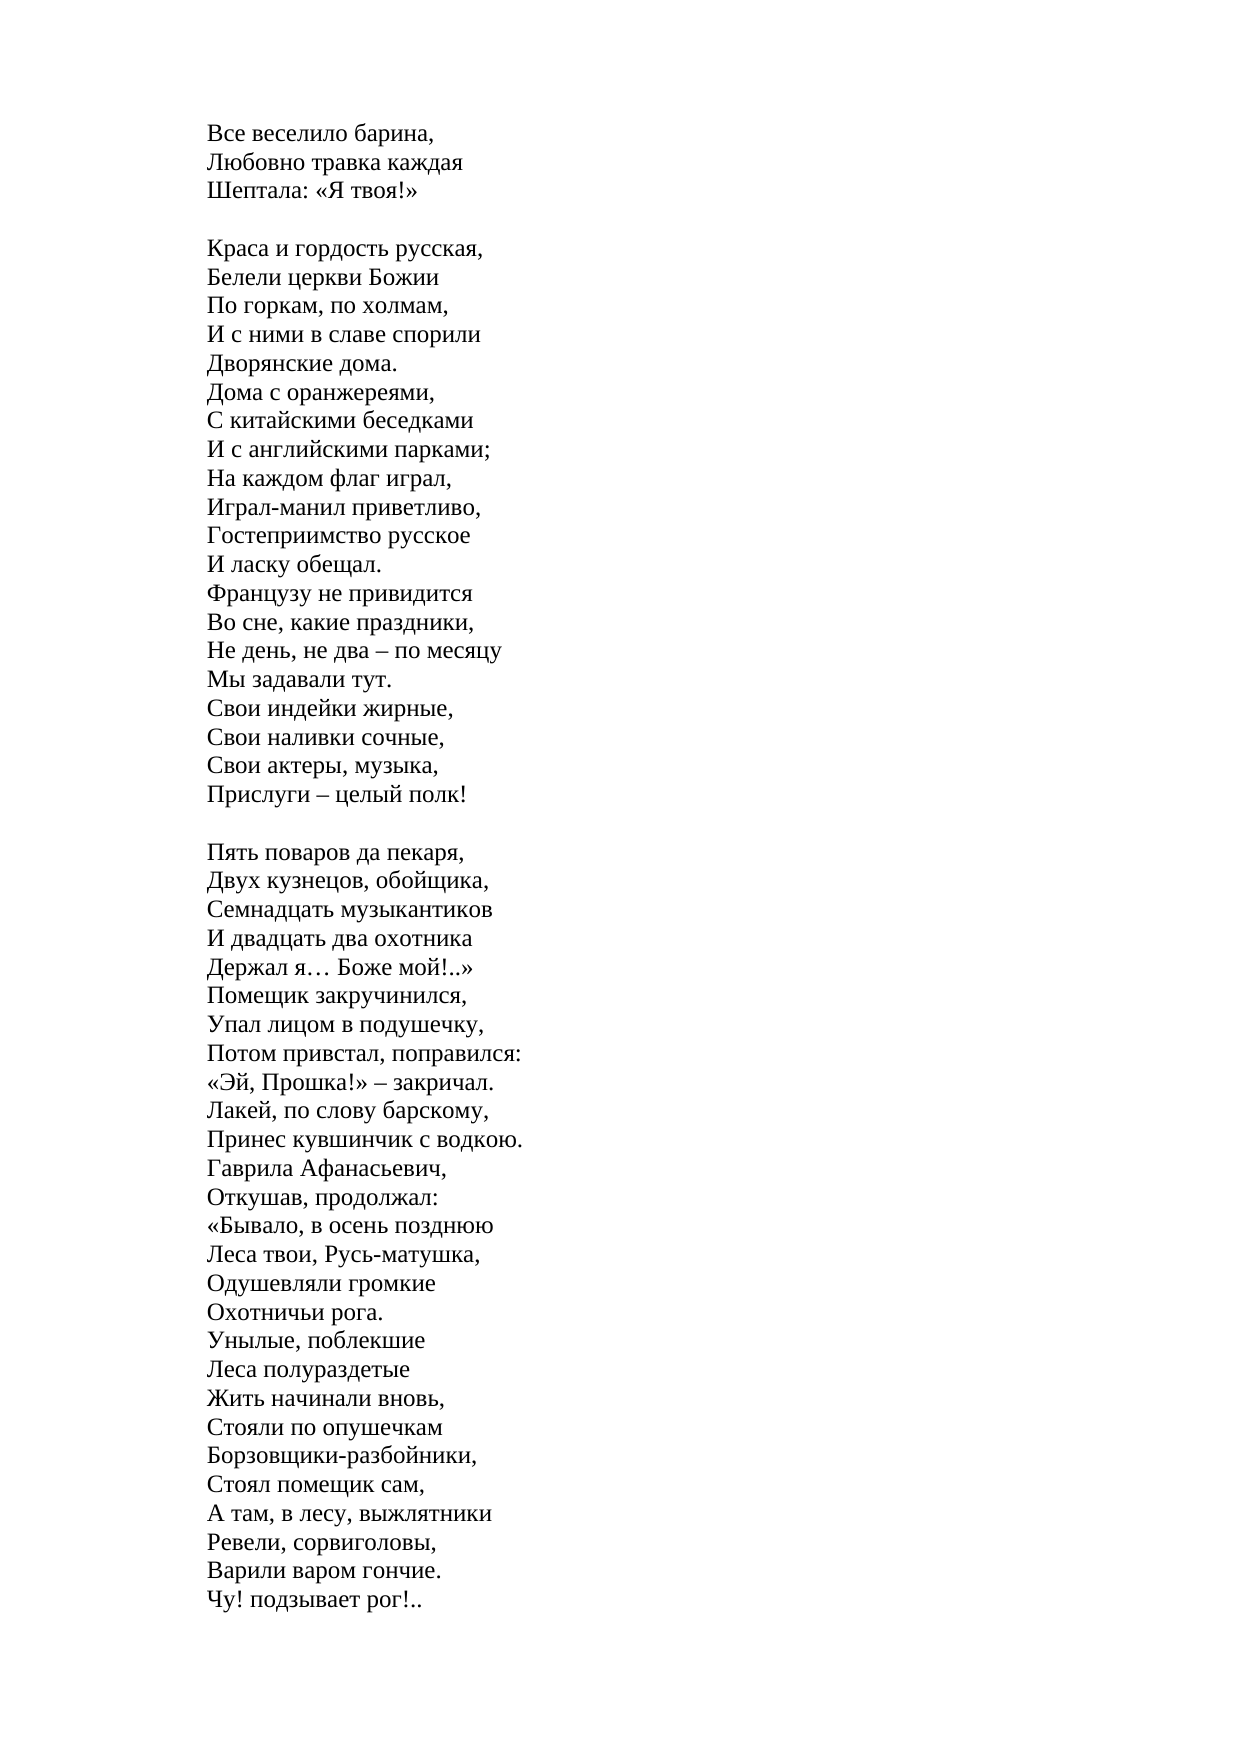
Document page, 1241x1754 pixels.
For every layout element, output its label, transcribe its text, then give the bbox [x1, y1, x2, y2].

text Французу не привидится [148, 578, 1152, 607]
text Прислуги – целый полк! [148, 779, 1152, 808]
text Жить начинали вновь, [148, 1383, 1152, 1412]
text Откушав, продолжал: [148, 1182, 1152, 1211]
text Двух кузнецов, обойщика, [148, 866, 1152, 894]
text Леса полураздетые [148, 1354, 1152, 1383]
text С китайскими беседками [148, 406, 1152, 434]
text Стоял помещик сам, [148, 1469, 1152, 1498]
text Дома с оранжереями, [148, 377, 1152, 406]
text И двадцать два охотника [148, 923, 1152, 952]
text Свои актеры, музыка, [148, 751, 1152, 779]
text Все веселило барина, [148, 118, 1152, 147]
text Ревели, сорвиголовы, [148, 1527, 1152, 1556]
text Упал лицом в подушечку, [148, 1009, 1152, 1038]
text Дворянские дома. [148, 348, 1152, 377]
text И с английскими парками; [148, 434, 1152, 463]
text Не день, не два – по месяцу [148, 636, 1152, 664]
text «Эй, Прошка!» – закричал. [148, 1067, 1152, 1096]
text Борзовщики-разбойники, [148, 1441, 1152, 1469]
text Любовно травка каждая [148, 147, 1152, 176]
text Леса твои, Русь-матушка, [148, 1239, 1152, 1268]
text Принес кувшинчик с водкою. [148, 1124, 1152, 1153]
text Помещик закручинился, [148, 981, 1152, 1009]
text Охотничьи рога. [148, 1297, 1152, 1326]
text Унылые, поблекшие [148, 1326, 1152, 1354]
text Пять поваров да пекаря, [148, 837, 1152, 866]
text Потом привстал, поправился: [148, 1038, 1152, 1067]
text Варили варом гончие. [148, 1556, 1152, 1584]
text Гостеприимство русское [148, 521, 1152, 549]
text Одушевляли громкие [148, 1268, 1152, 1297]
text И ласку обещал. [148, 549, 1152, 578]
text Чу! подзывает рог!.. [148, 1584, 1152, 1613]
text Мы задавали тут. [148, 664, 1152, 693]
text Свои наливки сочные, [148, 722, 1152, 751]
text И с ними в славе спорили [148, 319, 1152, 348]
text Играл-манил приветливо, [148, 492, 1152, 521]
text По горкам, по холмам, [148, 291, 1152, 319]
text Держал я… Боже мой!..» [148, 952, 1152, 981]
text Шептала: «Я твоя!» [148, 176, 1152, 204]
text Свои индейки жирные, [148, 693, 1152, 722]
text Стояли по опушечкам [148, 1412, 1152, 1441]
text Во сне, какие праздники, [148, 607, 1152, 636]
text «Бывало, в осень позднюю [148, 1211, 1152, 1239]
text Семнадцать музыкантиков [148, 894, 1152, 923]
text На каждом флаг играл, [148, 463, 1152, 492]
text А там, в лесу, выжлятники [148, 1498, 1152, 1527]
text Лакей, по слову барскому, [148, 1096, 1152, 1124]
text Белели церкви Божии [148, 262, 1152, 291]
text Гаврила Афанасьевич, [148, 1153, 1152, 1182]
text Краса и гордость русская, [148, 233, 1152, 262]
